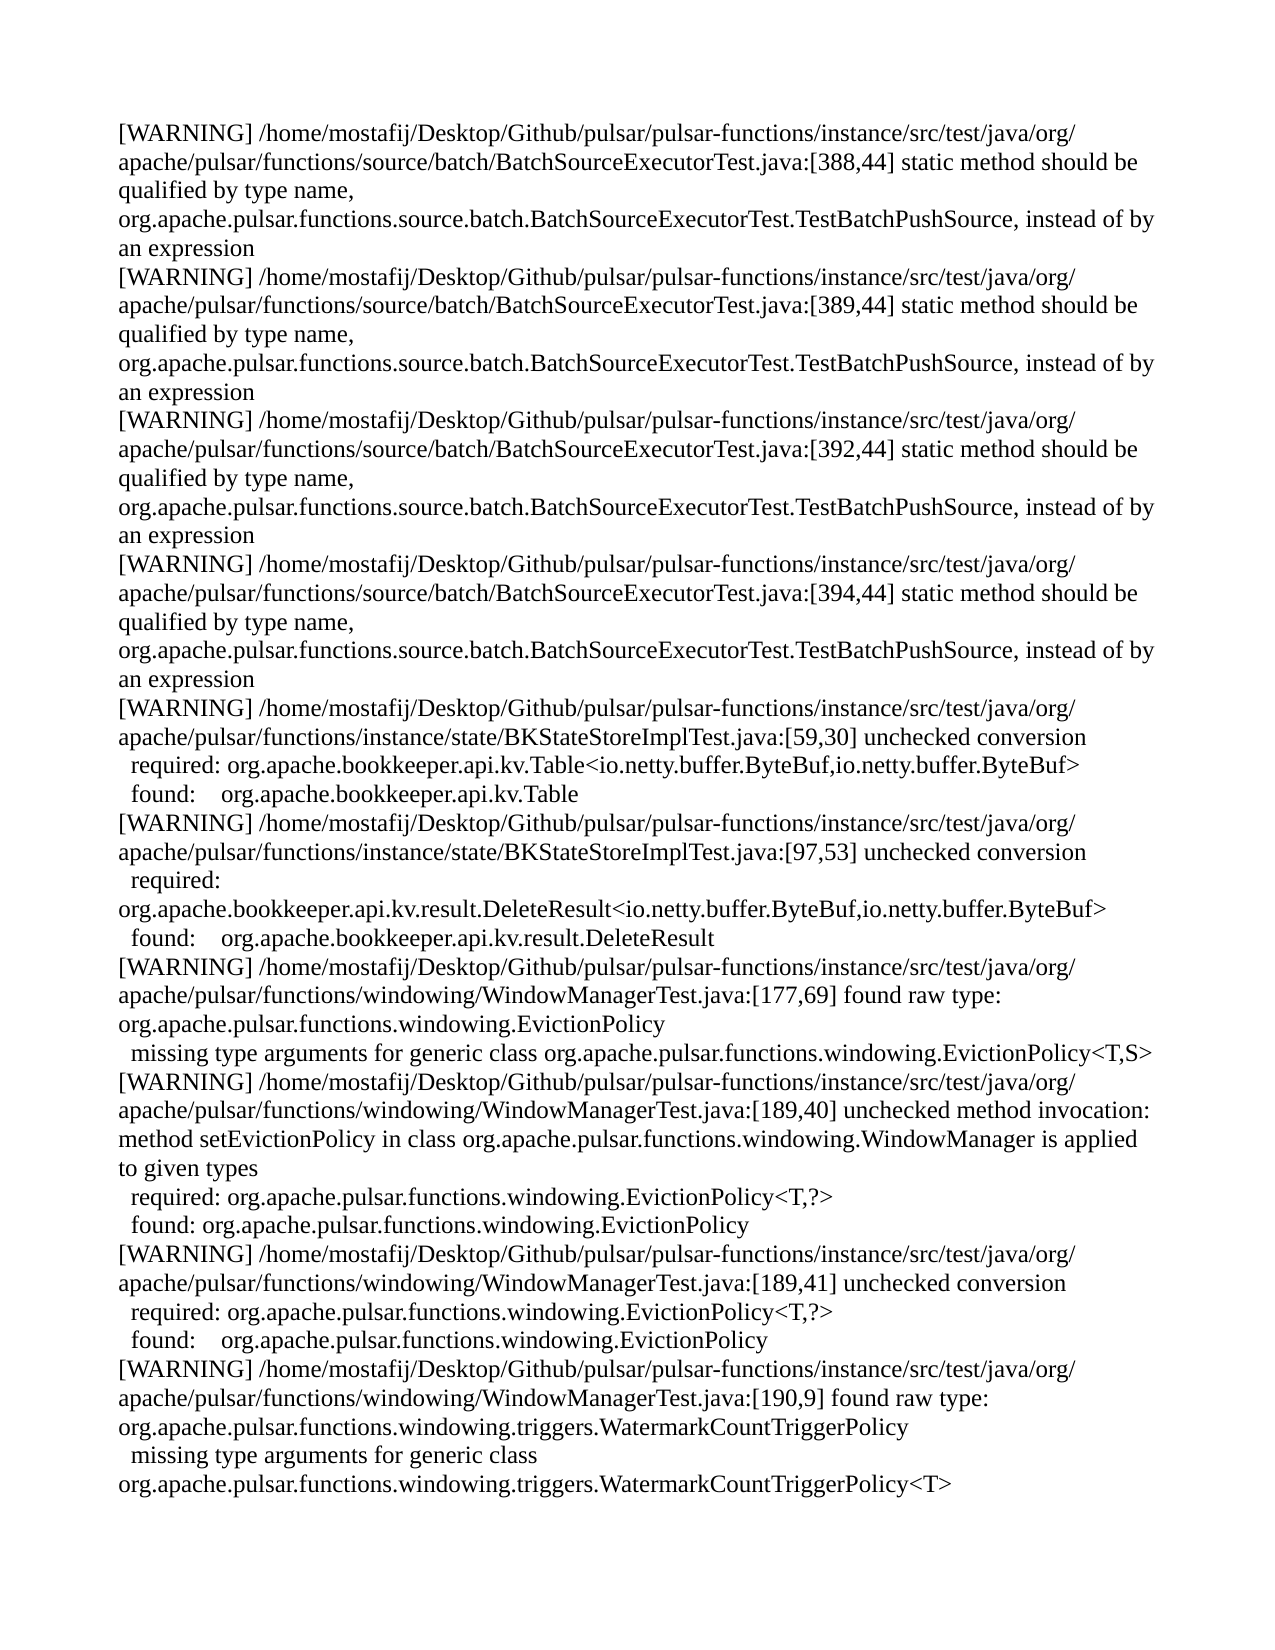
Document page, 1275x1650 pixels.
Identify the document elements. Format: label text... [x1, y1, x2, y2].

text required: org.apache.bookkeeper.api.kv.Table<io.netty.buffer.ByteBuf,io.netty.buffer.ByteBuf> [118, 751, 1157, 779]
text [WARNING] /home/mostafij/Desktop/Github/pulsar/pulsar-functions/instance/src/test/java/org/apache/pulsar/functions/windowing/WindowManagerTest.java:[189,41] unchecked conversion [118, 1239, 1157, 1297]
text required: org.apache.pulsar.functions.windowing.EvictionPolicy<T,?> [118, 1182, 1157, 1211]
text [WARNING] /home/mostafij/Desktop/Github/pulsar/pulsar-functions/instance/src/test/java/org/apache/pulsar/functions/instance/state/BKStateStoreImplTest.java:[59,30] unchecked conversion [118, 693, 1157, 751]
text [WARNING] /home/mostafij/Desktop/Github/pulsar/pulsar-functions/instance/src/test/java/org/apache/pulsar/functions/instance/state/BKStateStoreImplTest.java:[97,53] unchecked conversion [118, 808, 1157, 866]
text [WARNING] /home/mostafij/Desktop/Github/pulsar/pulsar-functions/instance/src/test/java/org/apache/pulsar/functions/source/batch/BatchSourceExecutorTest.java:[394,44] static method should be qualified by type name, org.apache.pulsar.functions.source.batch.BatchSourceExecutorTest.TestBatchPushSource, instead of by an expression [118, 549, 1157, 693]
text [WARNING] /home/mostafij/Desktop/Github/pulsar/pulsar-functions/instance/src/test/java/org/apache/pulsar/functions/windowing/WindowManagerTest.java:[190,9] found raw type: org.apache.pulsar.functions.windowing.triggers.WatermarkCountTriggerPolicy [118, 1354, 1157, 1441]
text [WARNING] /home/mostafij/Desktop/Github/pulsar/pulsar-functions/instance/src/test/java/org/apache/pulsar/functions/windowing/WindowManagerTest.java:[177,69] found raw type: org.apache.pulsar.functions.windowing.EvictionPolicy [118, 952, 1157, 1038]
text required: org.apache.bookkeeper.api.kv.result.DeleteResult<io.netty.buffer.ByteBuf,io.netty.buffer.ByteBuf> [118, 866, 1157, 923]
text found: org.apache.pulsar.functions.windowing.EvictionPolicy [118, 1211, 1157, 1239]
text [WARNING] /home/mostafij/Desktop/Github/pulsar/pulsar-functions/instance/src/test/java/org/apache/pulsar/functions/source/batch/BatchSourceExecutorTest.java:[392,44] static method should be qualified by type name, org.apache.pulsar.functions.source.batch.BatchSourceExecutorTest.TestBatchPushSource, instead of by an expression [118, 406, 1157, 549]
text found: org.apache.bookkeeper.api.kv.Table [118, 779, 1157, 808]
text missing type arguments for generic class org.apache.pulsar.functions.windowing.EvictionPolicy<T,S> [118, 1038, 1157, 1067]
text missing type arguments for generic class org.apache.pulsar.functions.windowing.triggers.WatermarkCountTriggerPolicy<T> [118, 1441, 1157, 1498]
text found: org.apache.pulsar.functions.windowing.EvictionPolicy [118, 1326, 1157, 1354]
text [WARNING] /home/mostafij/Desktop/Github/pulsar/pulsar-functions/instance/src/test/java/org/apache/pulsar/functions/windowing/WindowManagerTest.java:[189,40] unchecked method invocation: method setEvictionPolicy in class org.apache.pulsar.functions.windowing.WindowManager is applied to given types [118, 1067, 1157, 1182]
text [WARNING] /home/mostafij/Desktop/Github/pulsar/pulsar-functions/instance/src/test/java/org/apache/pulsar/functions/source/batch/BatchSourceExecutorTest.java:[389,44] static method should be qualified by type name, org.apache.pulsar.functions.source.batch.BatchSourceExecutorTest.TestBatchPushSource, instead of by an expression [118, 262, 1157, 406]
text [WARNING] /home/mostafij/Desktop/Github/pulsar/pulsar-functions/instance/src/test/java/org/apache/pulsar/functions/source/batch/BatchSourceExecutorTest.java:[388,44] static method should be qualified by type name, org.apache.pulsar.functions.source.batch.BatchSourceExecutorTest.TestBatchPushSource, instead of by an expression [118, 118, 1157, 262]
text required: org.apache.pulsar.functions.windowing.EvictionPolicy<T,?> [118, 1297, 1157, 1326]
text found: org.apache.bookkeeper.api.kv.result.DeleteResult [118, 923, 1157, 952]
